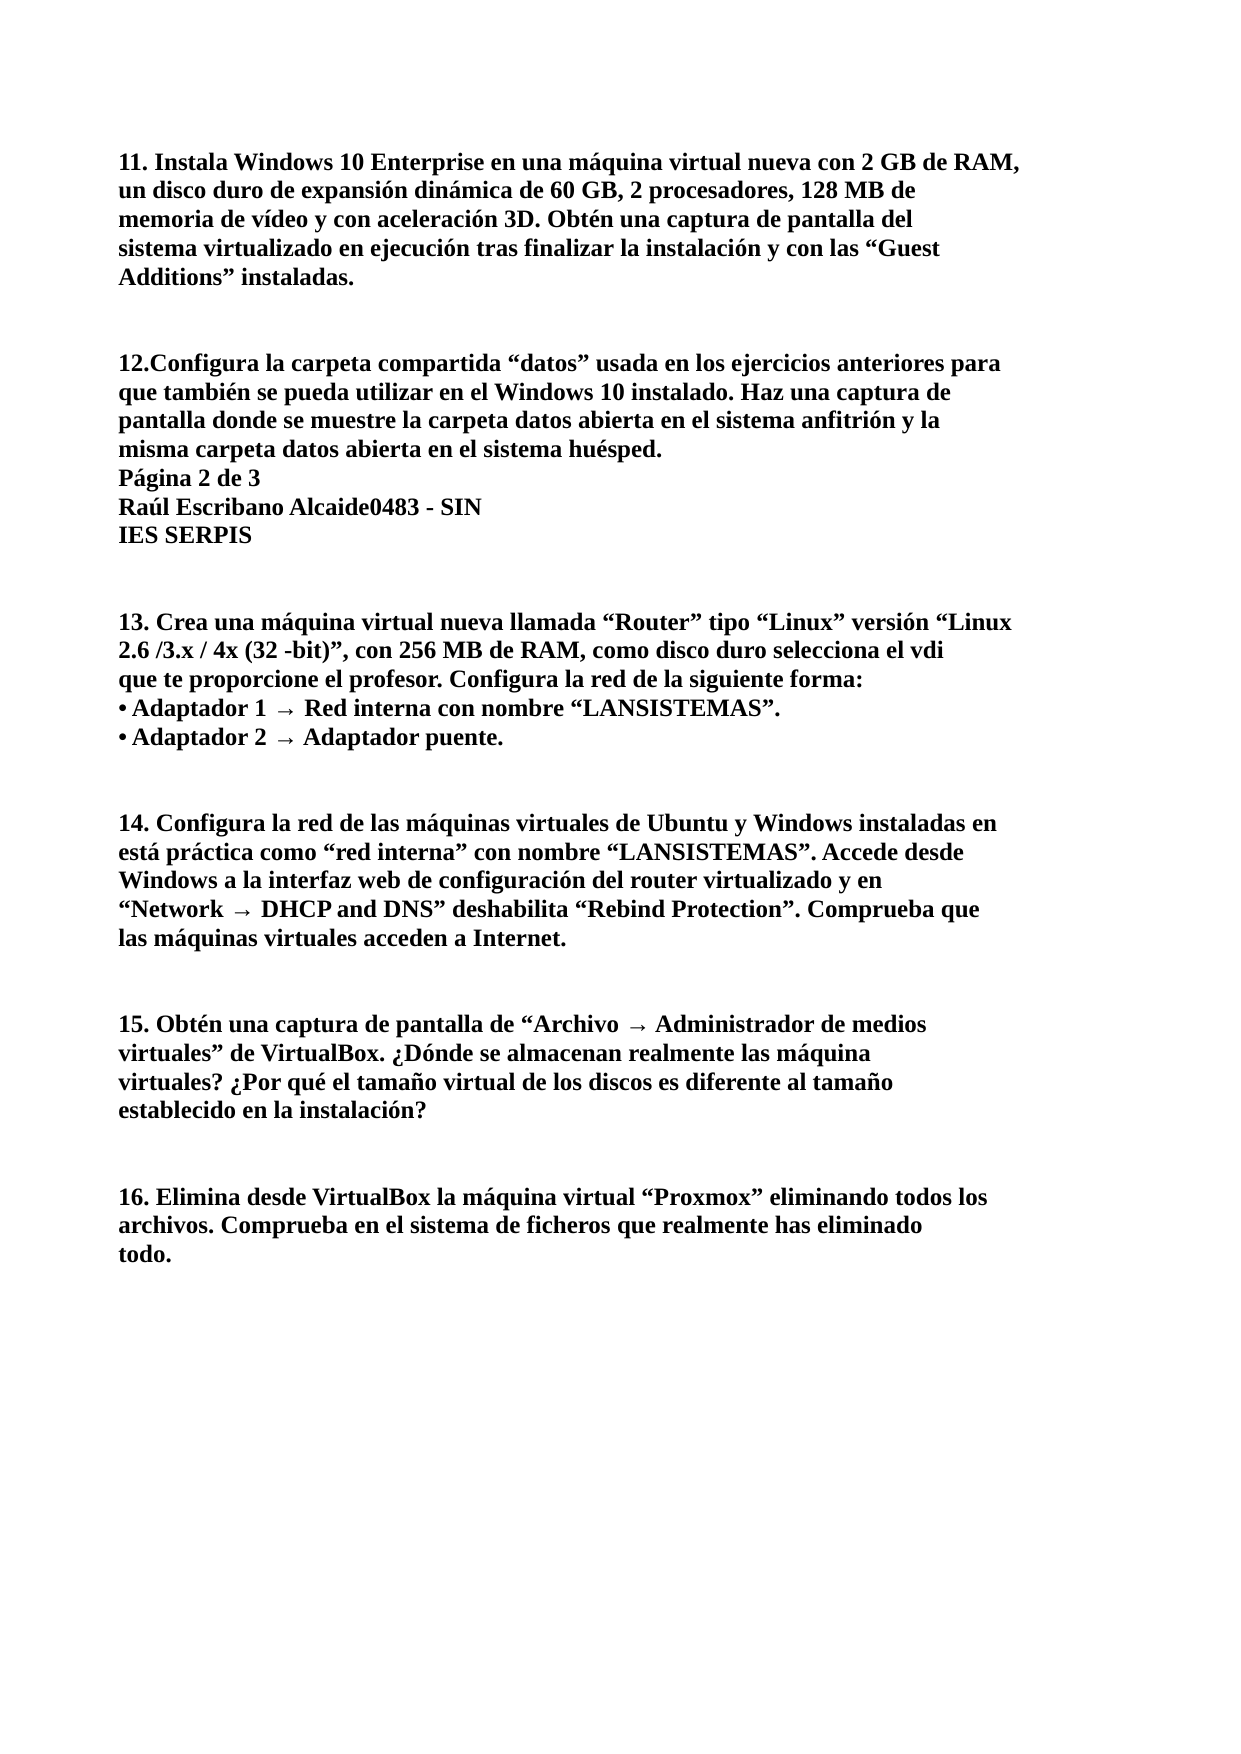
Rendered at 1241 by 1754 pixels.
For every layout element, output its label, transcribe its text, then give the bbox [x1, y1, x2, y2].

text • Adaptador 2 → Adaptador puente. [118, 722, 1122, 751]
text Raúl Escribano Alcaide0483 - SIN [118, 492, 1122, 521]
text memoria de vídeo y con aceleración 3D. Obtén una captura de pantalla del [118, 204, 1122, 233]
text 14. Configura la red de las máquinas virtuales de Ubuntu y Windows instaladas en [118, 808, 1122, 837]
text 13. Crea una máquina virtual nueva llamada “Router” tipo “Linux” versión “Linux [118, 607, 1122, 636]
text 11. Instala Windows 10 Enterprise en una máquina virtual nueva con 2 GB de RAM, [118, 147, 1122, 176]
text 12.Configura la carpeta compartida “datos” usada en los ejercicios anteriores para [118, 348, 1122, 377]
text sistema virtualizado en ejecución tras finalizar la instalación y con las “Guest [118, 233, 1122, 262]
text 2.6 /3.x / 4x (32 -bit)”, con 256 MB de RAM, como disco duro selecciona el vdi [118, 636, 1122, 664]
text IES SERPIS [118, 521, 1122, 549]
text establecido en la instalación? [118, 1096, 1122, 1124]
text Página 2 de 3 [118, 463, 1122, 492]
text Windows a la interfaz web de configuración del router virtualizado y en [118, 866, 1122, 894]
text todo. [118, 1239, 1122, 1268]
text archivos. Comprueba en el sistema de ficheros que realmente has eliminado [118, 1211, 1122, 1239]
text las máquinas virtuales acceden a Internet. [118, 923, 1122, 952]
text “Network → DHCP and DNS” deshabilita “Rebind Protection”. Comprueba que [118, 894, 1122, 923]
text 15. Obtén una captura de pantalla de “Archivo → Administrador de medios [118, 1009, 1122, 1038]
text un disco duro de expansión dinámica de 60 GB, 2 procesadores, 128 MB de [118, 176, 1122, 204]
text 16. Elimina desde VirtualBox la máquina virtual “Proxmox” eliminando todos los [118, 1182, 1122, 1211]
text misma carpeta datos abierta en el sistema huésped. [118, 434, 1122, 463]
text que también se pueda utilizar en el Windows 10 instalado. Haz una captura de [118, 377, 1122, 406]
text virtuales? ¿Por qué el tamaño virtual de los discos es diferente al tamaño [118, 1067, 1122, 1096]
text está práctica como “red interna” con nombre “LANSISTEMAS”. Accede desde [118, 837, 1122, 866]
text pantalla donde se muestre la carpeta datos abierta en el sistema anfitrión y la [118, 406, 1122, 434]
text • Adaptador 1 → Red interna con nombre “LANSISTEMAS”. [118, 693, 1122, 722]
text que te proporcione el profesor. Configura la red de la siguiente forma: [118, 664, 1122, 693]
text Additions” instaladas. [118, 262, 1122, 291]
text virtuales” de VirtualBox. ¿Dónde se almacenan realmente las máquina [118, 1038, 1122, 1067]
